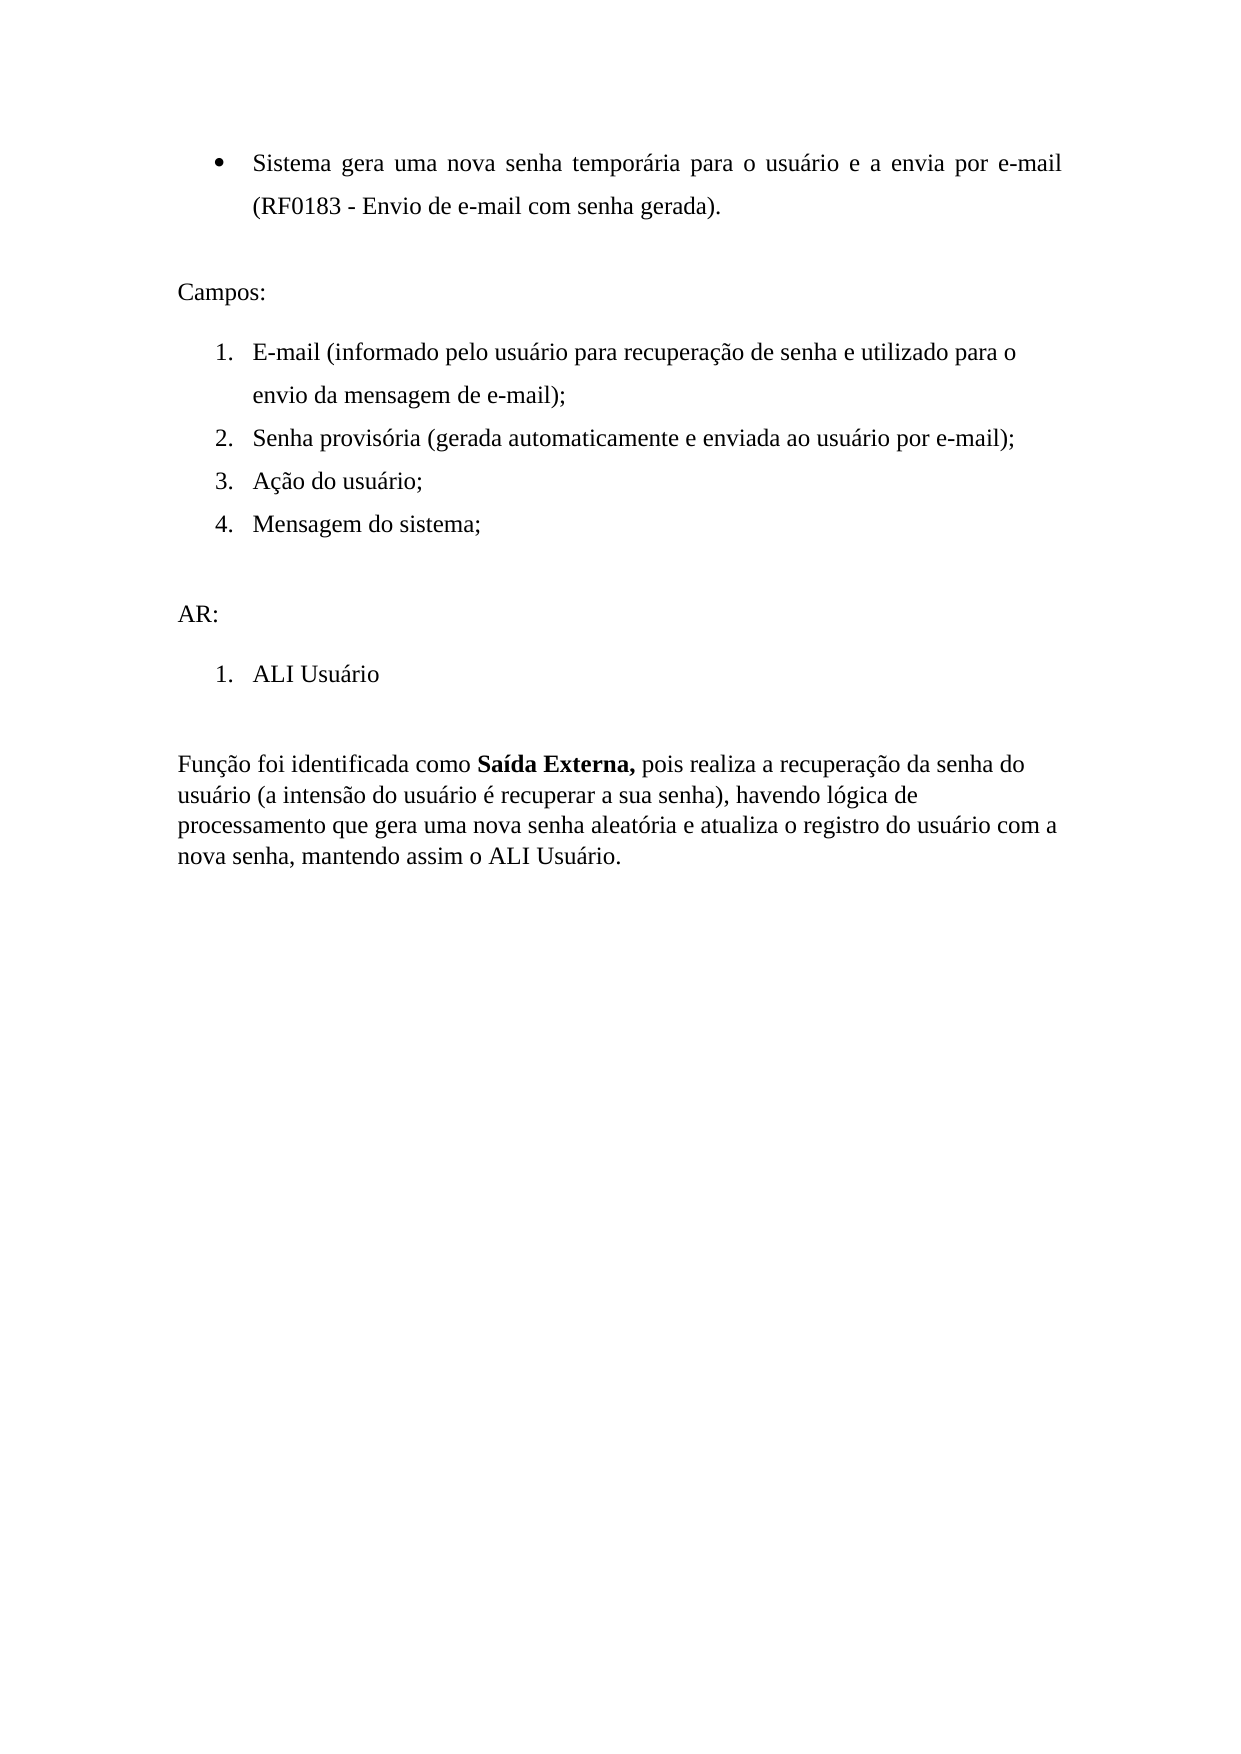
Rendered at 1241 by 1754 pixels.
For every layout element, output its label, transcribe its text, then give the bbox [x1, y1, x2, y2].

list Ação do usuário; [215, 466, 1063, 495]
list E-mail (informado pelo usuário para recuperação de senha e utilizado para o envio da mensagem de e-mail); [215, 337, 1063, 409]
list Mensagem do sistema; [215, 509, 1063, 538]
text Função foi identificada como Saída Externa, pois realiza a recuperação da senha do usuário (a intensão do usuário é recuperar a sua senha), havendo lógica de processamento que gera uma nova senha aleatória e atualiza o registro do usuário com a nova senha, mantendo assim o ALI Usuário. [177, 749, 1063, 869]
text AR: [177, 599, 1063, 628]
list ALI Usuário [215, 659, 1063, 688]
list Sistema gera uma nova senha temporária para o usuário e a envia por e-mail (RF0183 - Envio de e-mail com senha gerada). [215, 148, 1063, 219]
text Campos: [177, 277, 1063, 306]
list Senha provisória (gerada automaticamente e enviada ao usuário por e-mail); [215, 423, 1063, 452]
